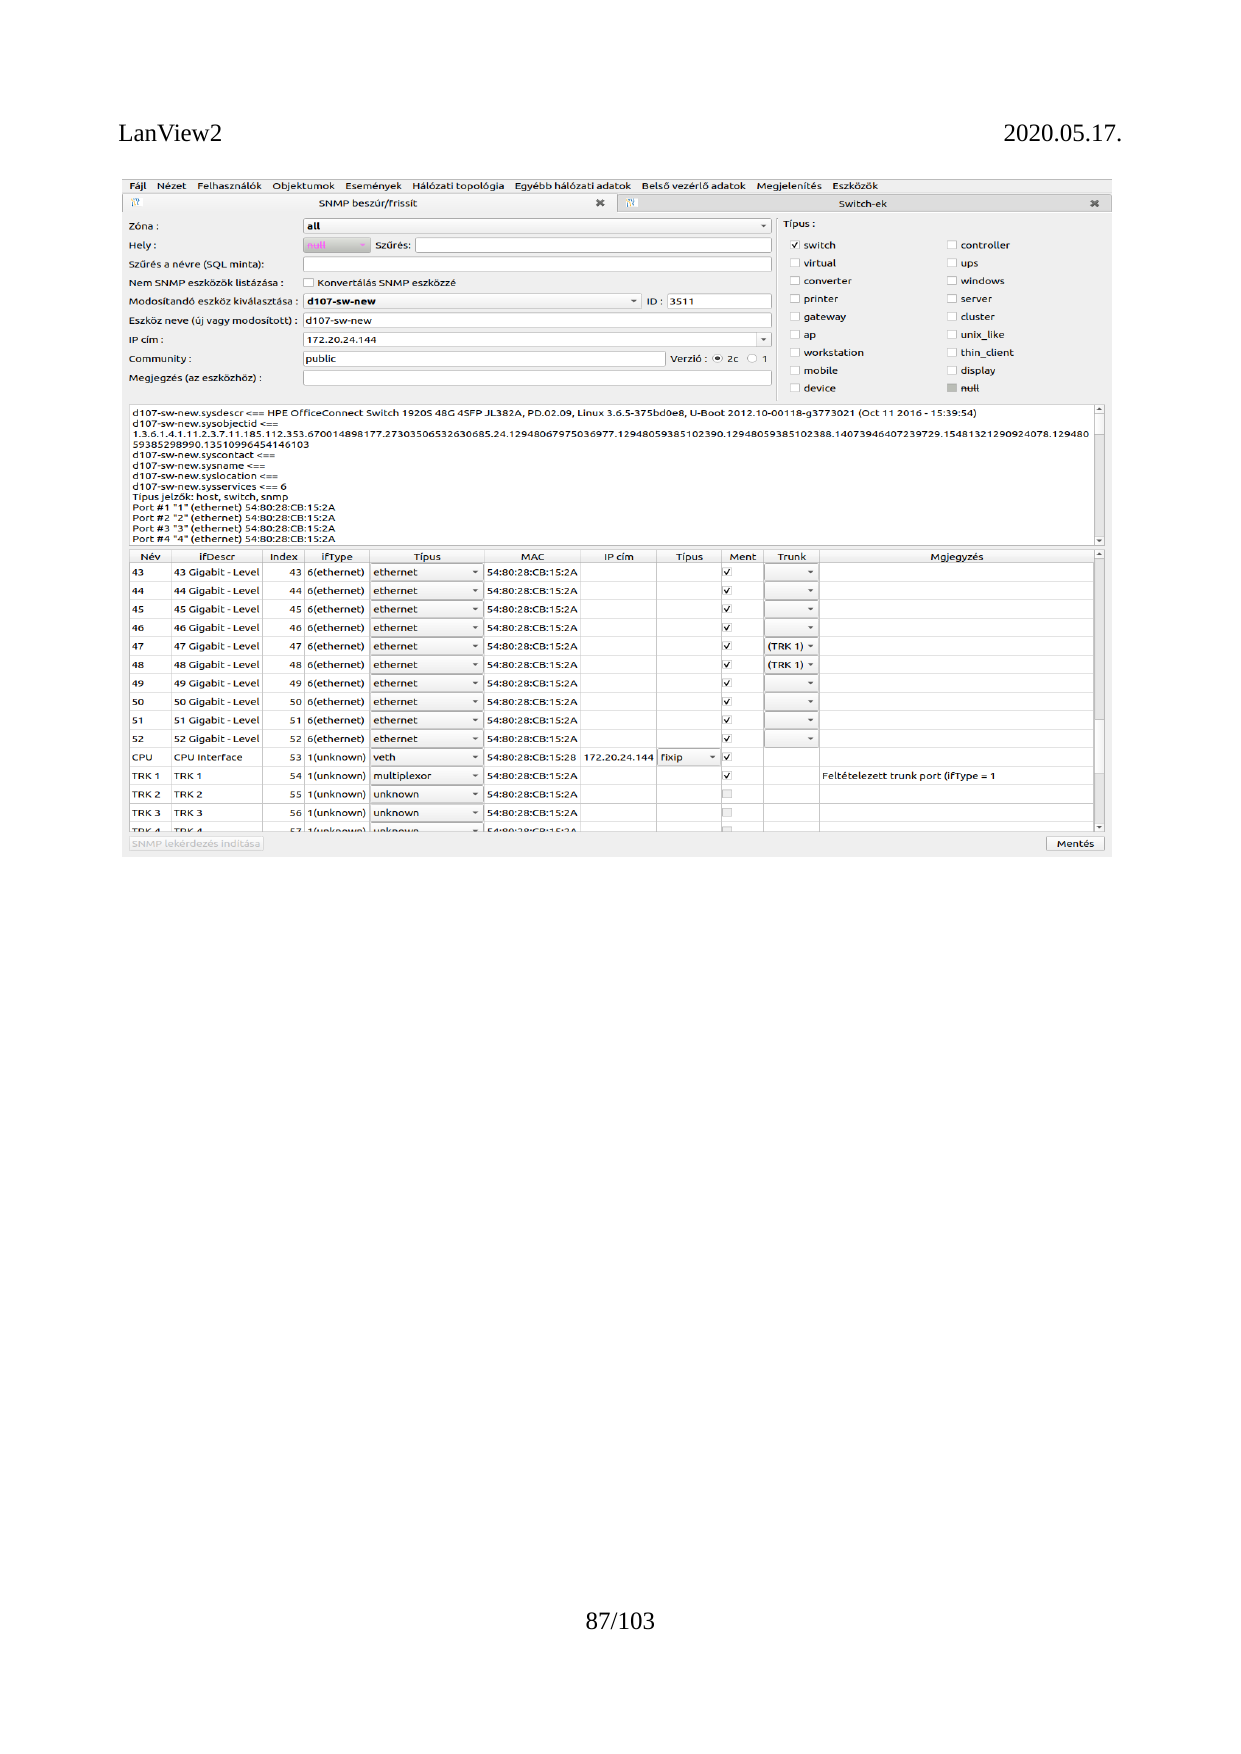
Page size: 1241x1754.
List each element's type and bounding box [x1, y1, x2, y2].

picture [118, 177, 1118, 862]
